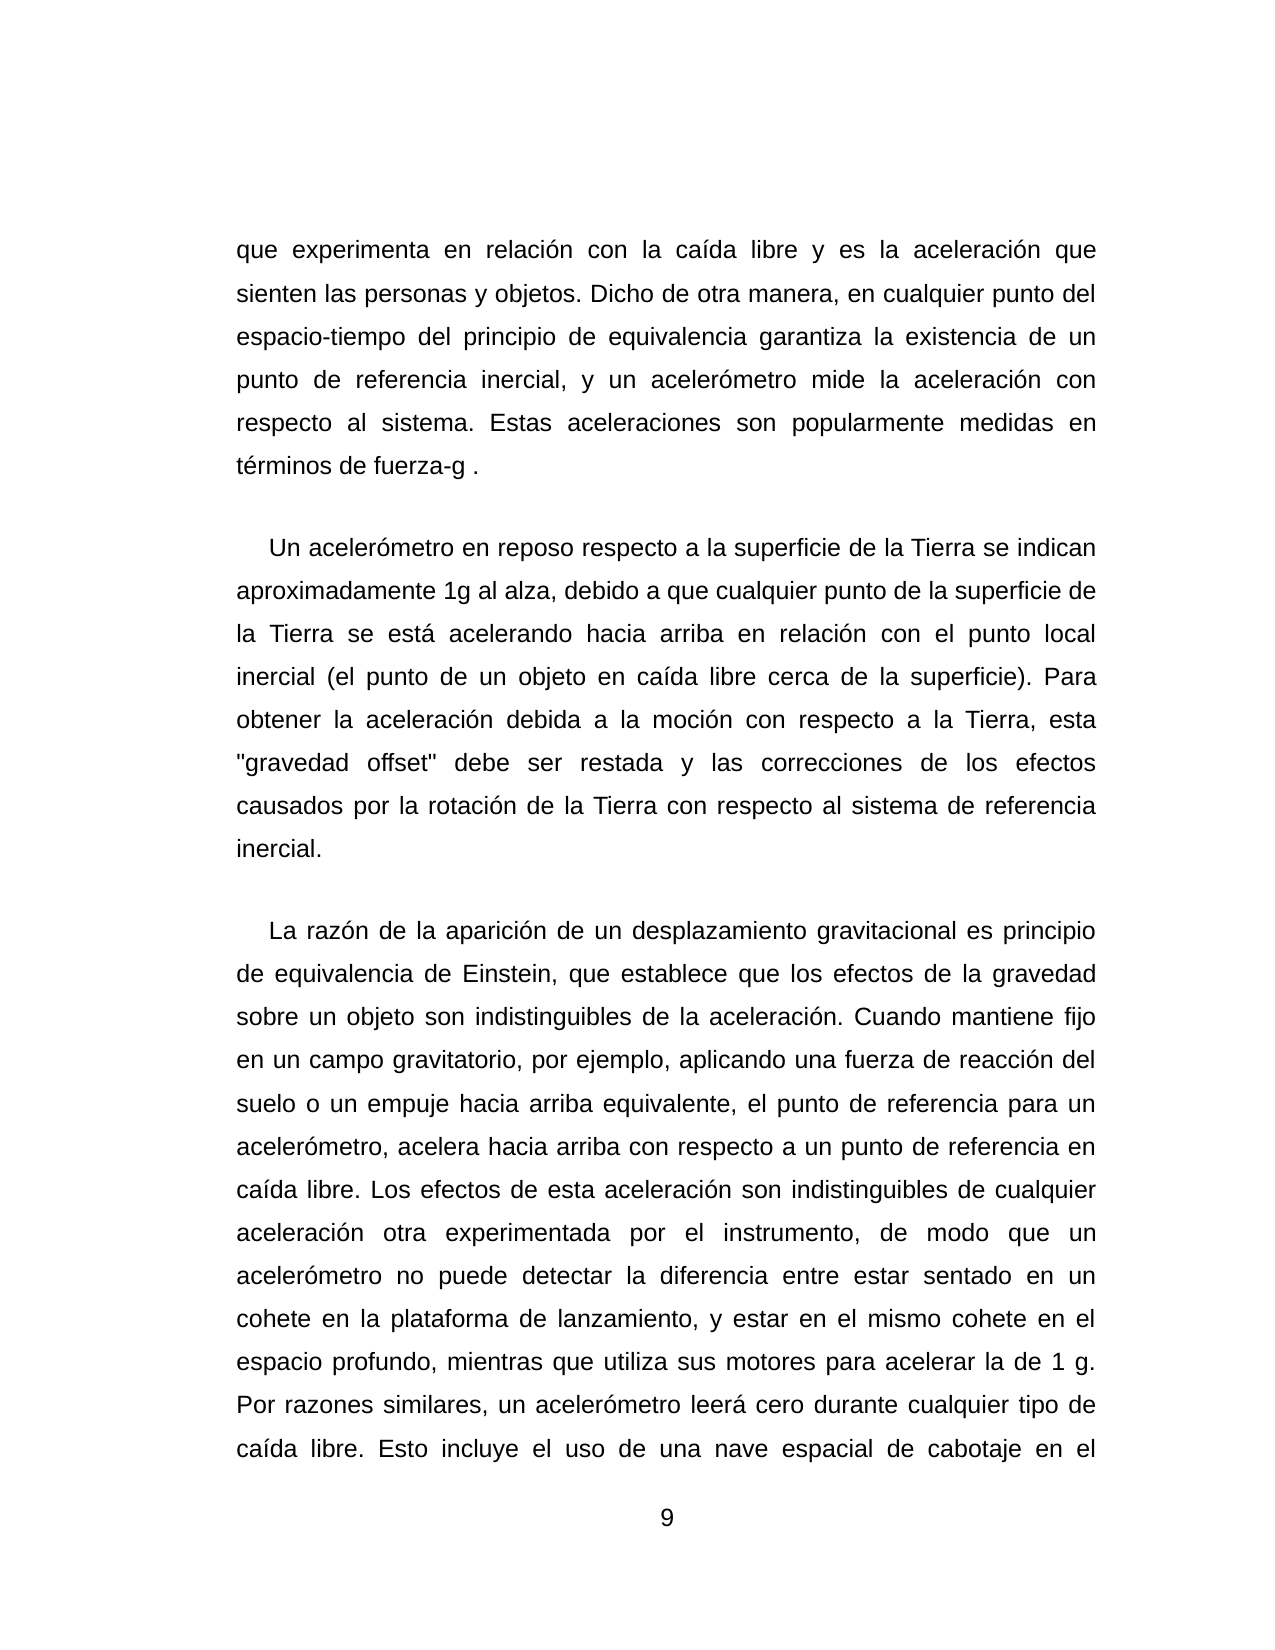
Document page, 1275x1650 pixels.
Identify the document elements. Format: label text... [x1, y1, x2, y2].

text La razón de la aparición de un desplazamiento gravitacional es principio de equivalencia de Einstein, que establece que los efectos de la gravedad sobre un objeto son indistinguibles de la aceleración. Cuando mantiene fijo en un campo gravitatorio, por ejemplo, aplicando una fuerza de reacción del suelo o un empuje hacia arriba equivalente, el punto de referencia para un acelerómetro, acelera hacia arriba con respecto a un punto de referencia en caída libre. Los efectos de esta aceleración son indistinguibles de cualquier aceleración otra experimentada por el instrumento, de modo que un acelerómetro no puede detectar la diferencia entre estar sentado en un cohete en la plataforma de lanzamiento, y estar en el mismo cohete en el espacio profundo, mientras que utiliza sus motores para acelerar la de 1 g. Por razones similares, un acelerómetro leerá cero durante cualquier tipo de caída libre. Esto incluye el uso de una nave espacial de cabotaje en el [236, 916, 1098, 1462]
text que experimenta en relación con la caída libre y es la aceleración que sienten las personas y objetos. Dicho de otra manera, en cualquier punto del espacio-tiempo del principio de equivalencia garantiza la existencia de un punto de referencia inercial, y un acelerómetro mide la aceleración con respecto al sistema. Estas aceleraciones son popularmente medidas en términos de fuerza-g . [236, 235, 1098, 480]
text Un acelerómetro en reposo respecto a la superficie de la Tierra se indican aproximadamente 1g al alza, debido a que cualquier punto de la superficie de la Tierra se está acelerando hacia arriba en relación con el punto local inercial (el punto de un objeto en caída libre cerca de la superficie). Para obtener la aceleración debida a la moción con respecto a la Tierra, esta "gravedad offset" debe ser restada y las correcciones de los efectos causados ​​por la rotación de la Tierra con respecto al sistema de referencia inercial. [236, 533, 1098, 863]
